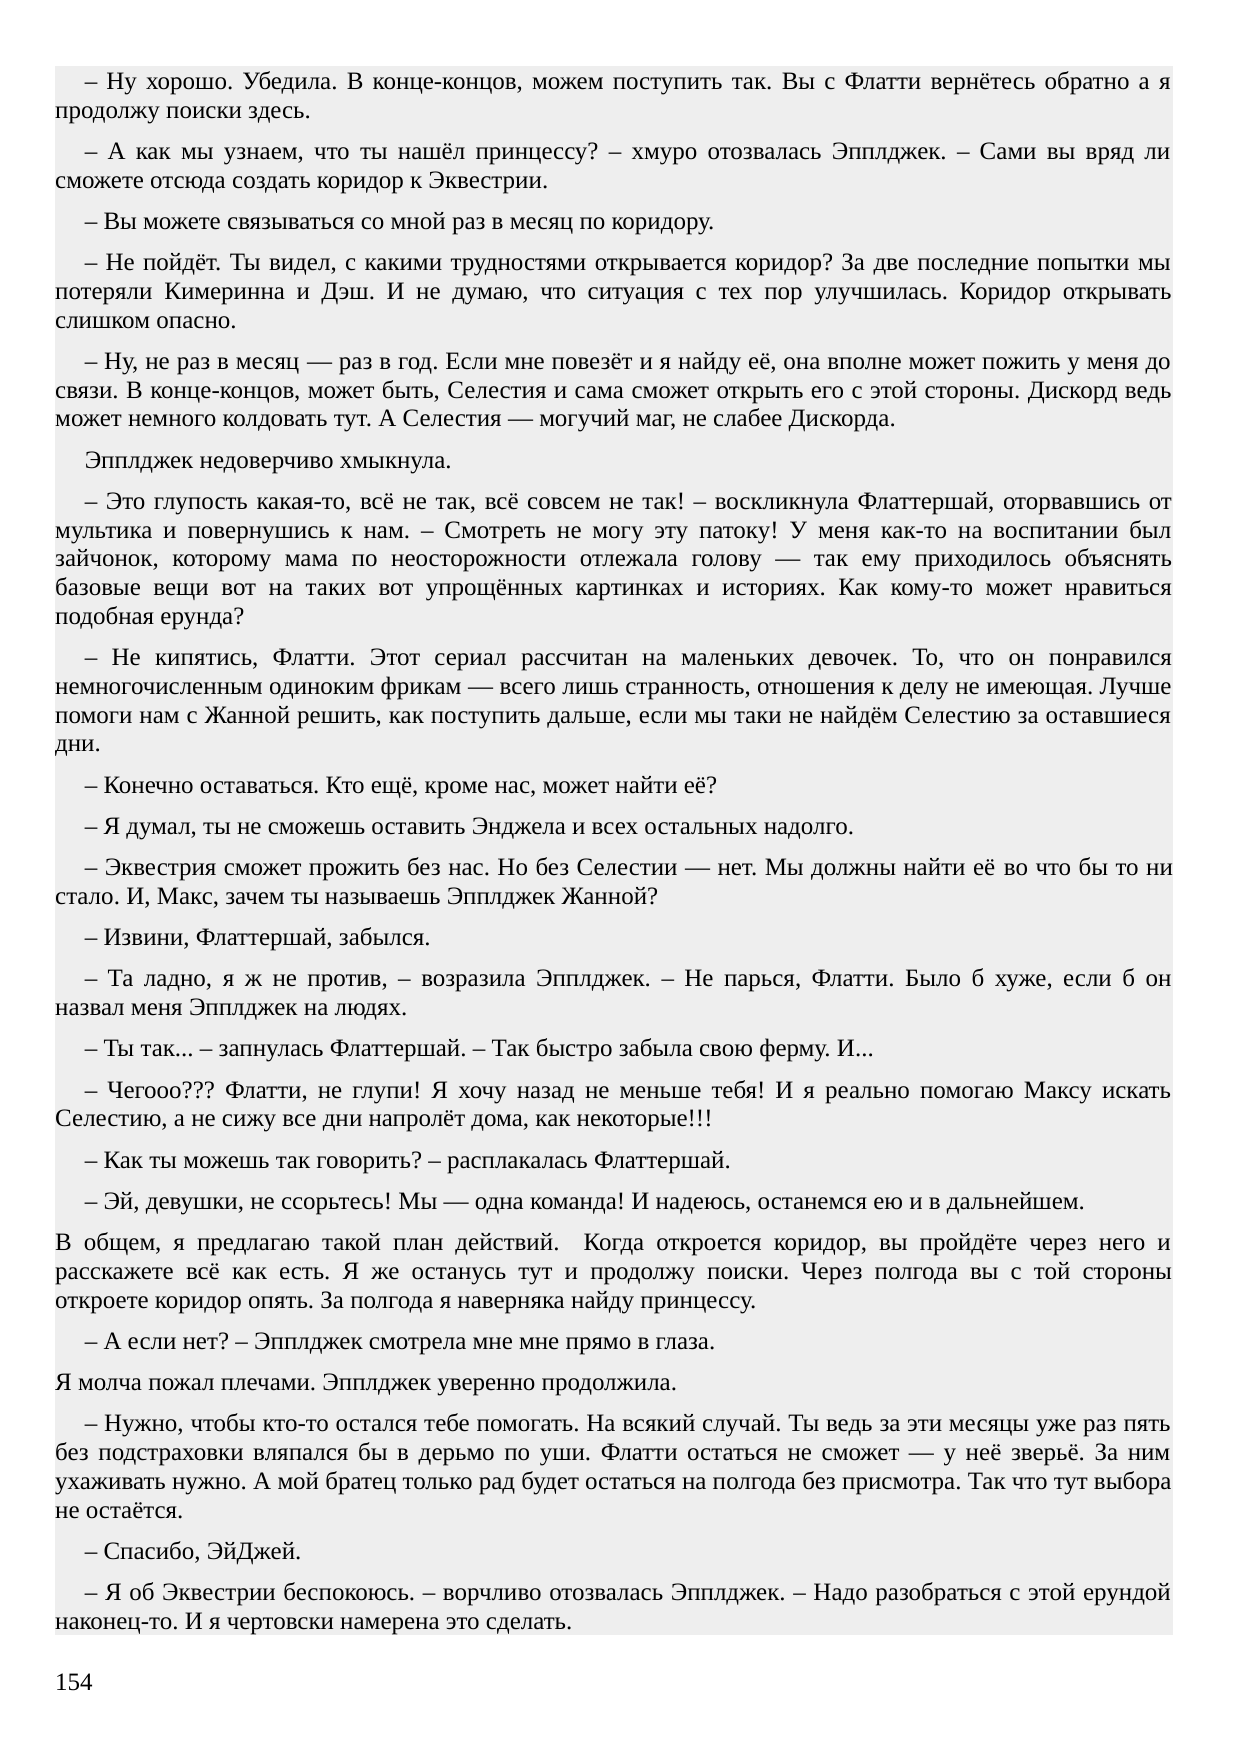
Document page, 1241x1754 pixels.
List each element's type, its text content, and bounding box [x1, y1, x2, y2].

list Я молча пожал плечами. Эпплджек уверенно продолжила. [55, 1367, 1173, 1396]
text – Конечно оставаться. Кто ещё, кроме нас, может найти её? [55, 770, 1173, 798]
text – Вы можете связываться со мной раз в месяц по коридору. [55, 206, 1173, 235]
text – Эй, девушки, не ссорьтесь! Мы — одна команда! И надеюсь, останемся ею и в дальнейшем. [55, 1186, 1173, 1215]
text – Ну хорошо. Убедила. В конце-концов, можем поступить так. Вы с Флатти вернётесь обратно а я продолжу поиски здесь. [55, 66, 1173, 123]
text – Чегооо??? Флатти, не глупи! Я хочу назад не меньше тебя! И я реально помогаю Максу искать Селестию, а не сижу все дни напролёт дома, как некоторые!!! [55, 1075, 1173, 1132]
text – Нужно, чтобы кто-то остался тебе помогать. На всякий случай. Ты ведь за эти месяцы уже раз пять без подстраховки вляпался бы в дерьмо по уши. Флатти остаться не сможет — у неё зверьё. За ним ухаживать нужно. А мой братец только рад будет остаться на полгода без присмотра. Так что тут выбора не остаётся. [55, 1408, 1173, 1523]
text Эпплджек недоверчиво хмыкнула. [55, 445, 1173, 473]
text – Не пойдёт. Ты видел, с какими трудностями открывается коридор? За две последние попытки мы потеряли Кимеринна и Дэш. И не думаю, что ситуация с тех пор улучшилась. Коридор открывать слишком опасно. [55, 247, 1173, 333]
text – Это глупость какая-то, всё не так, всё совсем не так! – воскликнула Флаттершай, оторвавшись от мультика и повернушись к нам. – Смотреть не могу эту патоку! У меня как-то на воспитании был зайчонок, которому мама по неосторожности отлежала голову — так ему приходилось объяснять базовые вещи вот на таких вот упрощённых картинках и историях. Как кому-то может нравиться подобная ерунда? [55, 486, 1173, 630]
text – Я думал, ты не сможешь оставить Энджела и всех остальных надолго. [55, 811, 1173, 840]
text – Я об Эквестрии беспокоюсь. – ворчливо отозвалась Эпплджек. – Надо разобраться с этой ерундой наконец-то. И я чертовски намерена это сделать. [55, 1577, 1173, 1635]
text – Не кипятись, Флатти. Этот сериал рассчитан на маленьких девочек. То, что он понравился немногочисленным одиноким фрикам — всего лишь странность, отношения к делу не имеющая. Лучше помоги нам с Жанной решить, как поступить дальше, если мы таки не найдём Селестию за оставшиеся дни. [55, 642, 1173, 757]
text – Спасибо, ЭйДжей. [55, 1536, 1173, 1565]
text – Извини, Флаттершай, забылся. [55, 922, 1173, 951]
text – Ну, не раз в месяц — раз в год. Если мне повезёт и я найду её, она вполне может пожить у меня до связи. В конце-концов, может быть, Селестия и сама сможет открыть его с этой стороны. Дискорд ведь может немного колдовать тут. А Селестия — могучий маг, не слабее Дискорда. [55, 346, 1173, 432]
text – Та ладно, я ж не против, – возразила Эпплджек. – Не парься, Флатти. Было б хуже, если б он назвал меня Эпплджек на людях. [55, 963, 1173, 1021]
text – Ты так... – запнулась Флаттершай. – Так быстро забыла свою ферму. И... [55, 1033, 1173, 1062]
text – А как мы узнаем, что ты нашёл принцессу? – хмуро отозвалась Эпплджек. – Сами вы вряд ли сможете отсюда создать коридор к Эквестрии. [55, 136, 1173, 193]
text – Эквестрия сможет прожить без нас. Но без Селестии — нет. Мы должны найти её во что бы то ни стало. И, Макс, зачем ты называешь Эпплджек Жанной? [55, 852, 1173, 910]
text – Как ты можешь так говорить? – расплакалась Флаттершай. [55, 1145, 1173, 1173]
list В общем, я предлагаю такой план действий. Когда откроется коридор, вы пройдёте через него и расскажете всё как есть. Я же останусь тут и продолжу поиски. Через полгода вы с той стороны откроете коридор опять. За полгода я наверняка найду принцессу. [55, 1227, 1173, 1313]
text – А если нет? – Эпплджек смотрела мне мне прямо в глаза. [55, 1326, 1173, 1355]
